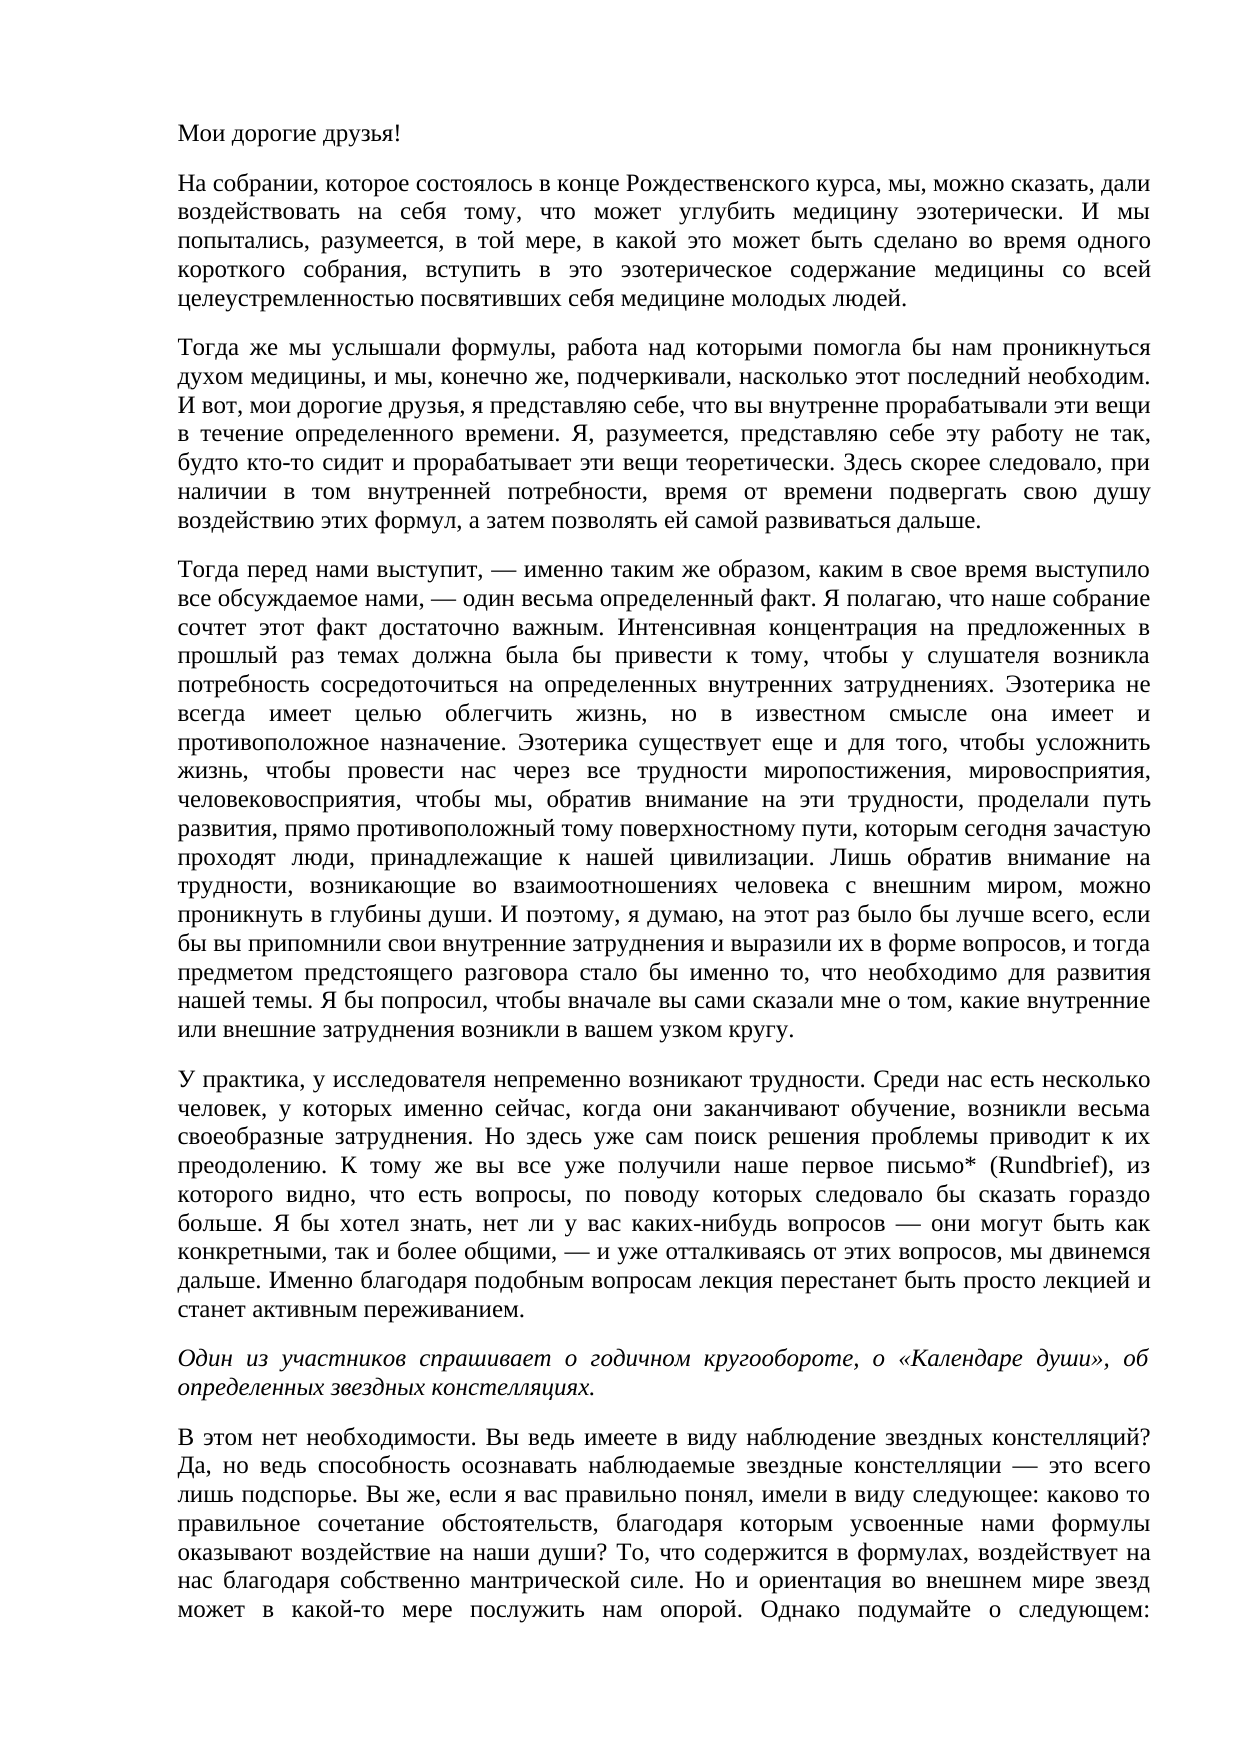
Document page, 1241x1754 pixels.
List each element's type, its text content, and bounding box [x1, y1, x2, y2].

text Тогда перед нами выступит, — именно таким же образом, каким в свое время выступило все обсуждаемое нами, — один весьма определенный факт. Я полагаю, что наше собрание сочтет этот факт достаточно важным. Интенсивная концентрация на предложенных в прошлый раз темах должна была бы привести к тому, чтобы у слушателя возникла потребность сосредоточиться на определенных внутренних затруднениях. Эзотерика не всегда имеет целью облегчить жизнь, но в известном смысле она имеет и противоположное назначение. Эзотерика существует еще и для того, чтобы усложнить жизнь, чтобы провести нас через все трудности миропостижения, мировосприятия, человековосприятия, чтобы мы, обратив внимание на эти трудности, проделали путь развития, прямо противоположный тому поверхностному пути, которым сегодня зачастую проходят люди, принадлежащие к нашей цивилизации. Лишь обратив внимание на трудности, возникающие во взаимоотношениях человека с внешним миром, можно проникнуть в глубины души. И поэтому, я думаю, на этот раз было бы лучше всего, если бы вы припомнили свои внутренние затруднения и выразили их в форме вопросов, и тогда предметом предстоящего разговора стало бы именно то, что необходимо для развития нашей темы. Я бы попросил, чтобы вначале вы сами сказали мне о том, какие внутренние или внешние затруднения возникли в вашем узком кругу. [177, 554, 1152, 1043]
text Один из участников спрашивает о годичном кругообороте, о «Календаре души», об определенных звездных констелляциях. [177, 1343, 1152, 1401]
text На собрании, которое состоялось в конце Рождественского курса, мы, можно сказать, дали воздействовать на себя тому, что может углубить медицину эзотерически. И мы попытались, разумеется, в той мере, в какой это может быть сделано во время одного короткого собрания, вступить в это эзотерическое содержание медицины со всей целеустремленностью посвятивших себя медицине молодых людей. [177, 168, 1152, 311]
text Тогда же мы услышали формулы, работа над которыми помогла бы нам проникнуться духом медицины, и мы, конечно же, подчеркивали, насколько этот последний необходим. И вот, мои дорогие друзья, я представляю себе, что вы внутренне прорабатывали эти вещи в течение определенного времени. Я, разумеется, представляю себе эту работу не так, будто кто-то сидит и прорабатывает эти вещи теоретически. Здесь скорее следовало, при наличии в том внутренней потребности, время от времени подвергать свою душу воздействию этих формул, а затем позволять ей самой развиваться дальше. [177, 332, 1152, 533]
text У практика, у исследователя непременно возникают трудности. Среди нас есть несколько человек, у которых именно сейчас, когда они заканчивают обучение, возникли весьма своеобразные затруднения. Но здесь уже сам поиск решения проблемы приводит к их преодолению. К тому же вы все уже получили наше первое письмо* (Rundbrief), из которого видно, что есть вопросы, по поводу которых следовало бы сказать гораздо больше. Я бы хотел знать, нет ли у вас каких-нибудь вопросов — они могут быть как конкретными, так и более общими, — и уже отталкиваясь от этих вопросов, мы двинемся дальше. Именно благодаря подобным вопросам лекция перестанет быть просто лекцией и станет активным переживанием. [177, 1064, 1152, 1323]
text Мои дорогие друзья! [177, 118, 1152, 147]
text В этом нет необходимости. Вы ведь имеете в виду наблюдение звездных констелляций? Да, но ведь способность осознавать наблюдаемые звездные констелляции — это всего лишь подспорье. Вы же, если я вас правильно понял, имели в виду следующее: каково то правильное сочетание обстоятельств, благодаря которым усвоенные нами формулы оказывают воздействие на наши души? То, что содержится в формулах, воздействует на нас благодаря собственно мантрической силе. Но и ориентация во внешнем мире звезд может в какой-то мере послужить нам опорой. Однако подумайте о следующем: [177, 1422, 1152, 1623]
